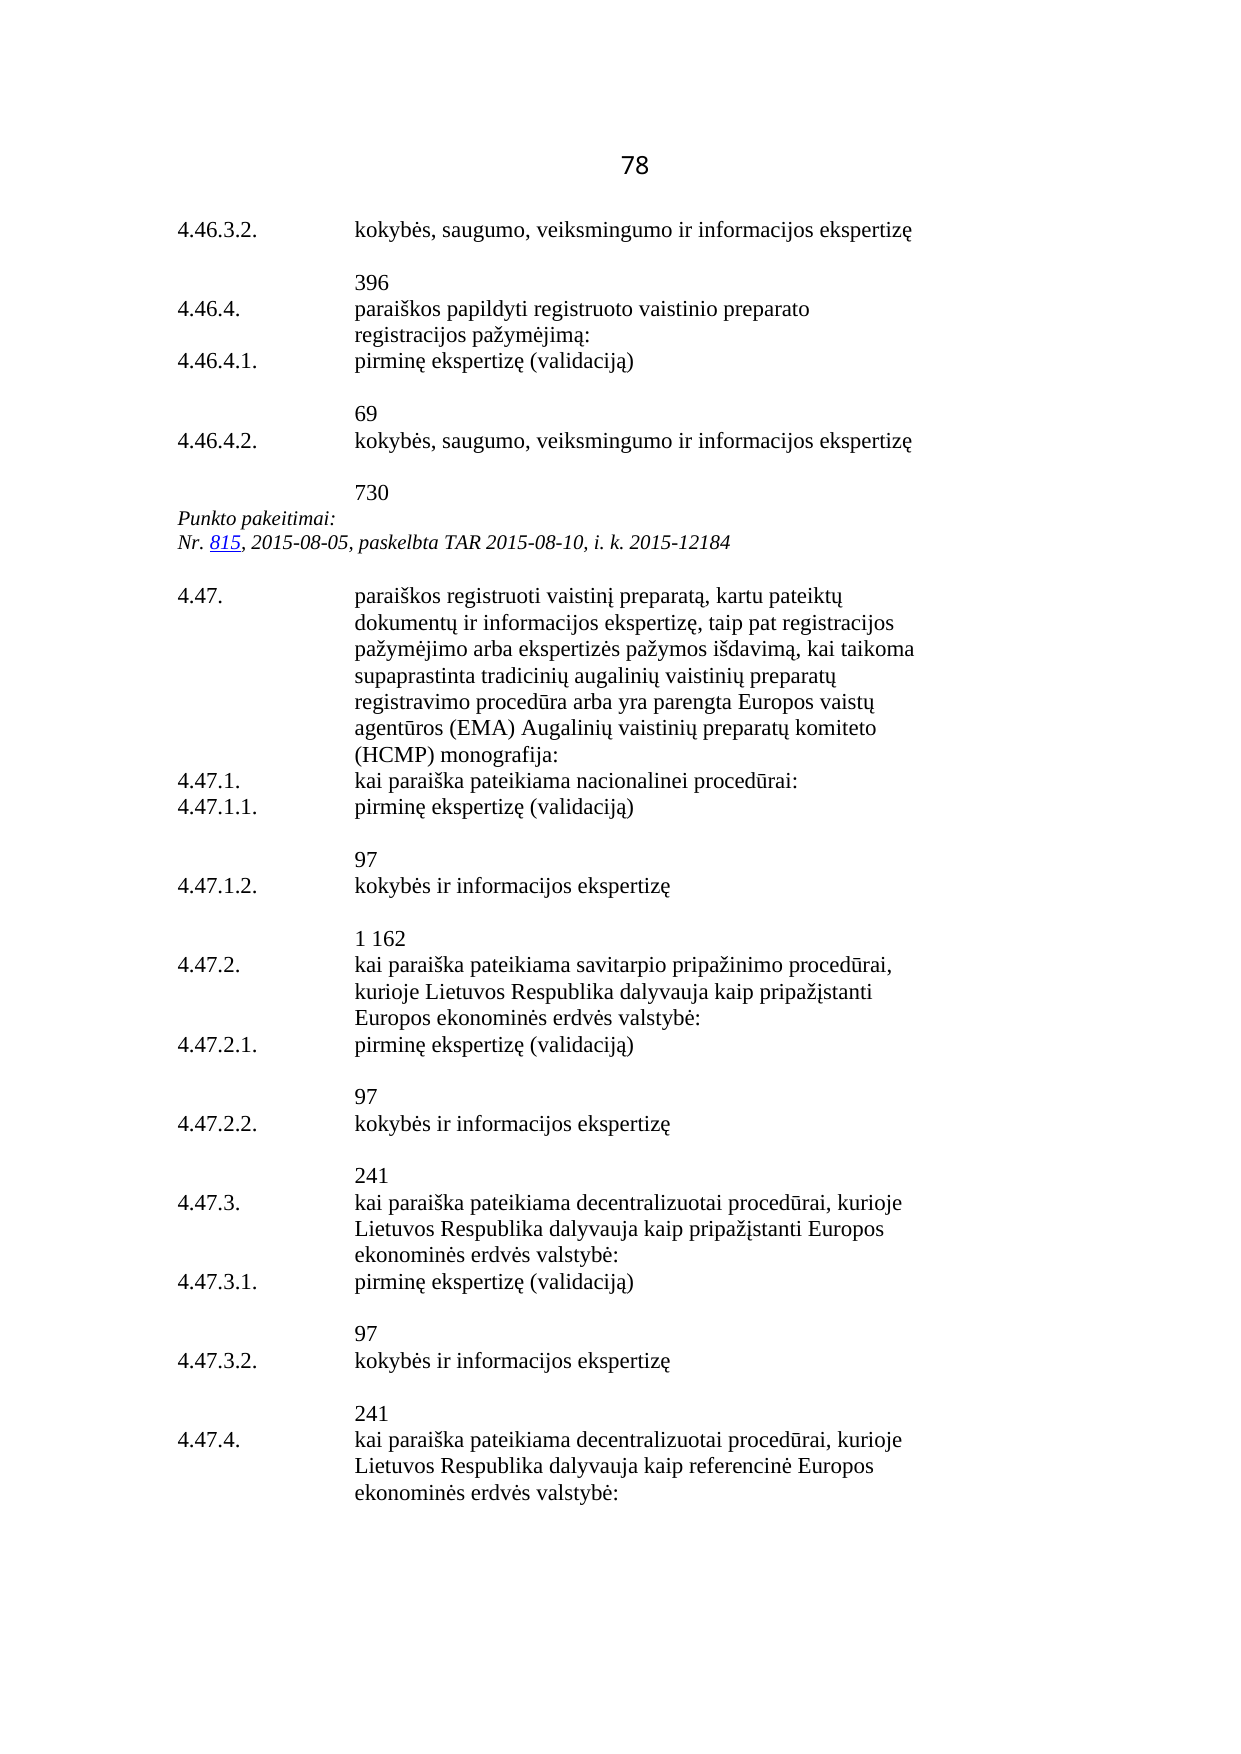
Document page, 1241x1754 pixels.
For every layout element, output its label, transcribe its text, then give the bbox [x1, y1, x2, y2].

text 4.47.1.2. kokybės ir informacijos ekspertizę 1 162 [177, 872, 945, 952]
text ekonominės erdvės valstybė: [354, 1479, 945, 1505]
text 4.46.4.2. kokybės, saugumo, veiksmingumo ir informacijos ekspertizę 730 [177, 427, 945, 506]
text agentūros (EMA) Augalinių vaistinių preparatų komiteto [354, 714, 945, 741]
text 4.47.1.1. pirminę ekspertizę (validaciją) 97 [177, 793, 945, 872]
text Nr. 815, 2015-08-05, paskelbta TAR 2015-08-10, i. k. 2015-12184 [177, 530, 1093, 554]
text (HCMP) monografija: [354, 741, 945, 767]
text registravimo procedūra arba yra parengta Europos vaistų [354, 688, 945, 714]
text 4.47.2.2. kokybės ir informacijos ekspertizę 241 [177, 1110, 945, 1189]
text Lietuvos Respublika dalyvauja kaip referencinė Europos [354, 1452, 945, 1479]
text kurioje Lietuvos Respublika dalyvauja kaip pripažįstanti [354, 978, 945, 1004]
text pažymėjimo arba ekspertizės pažymos išdavimą, kai taikoma [354, 635, 945, 662]
text Punkto pakeitimai: [177, 506, 1093, 530]
text 4.47.3. kai paraiška pateikiama decentralizuotai procedūrai, kurioje [177, 1189, 945, 1215]
text 4.46.3.2. kokybės, saugumo, veiksmingumo ir informacijos ekspertizę 396 [177, 216, 945, 295]
text Lietuvos Respublika dalyvauja kaip pripažįstanti Europos [354, 1215, 945, 1241]
text 4.46.4.1. pirminę ekspertizę (validaciją) 69 [177, 348, 945, 427]
text 4.47.3.1. pirminę ekspertizę (validaciją) 97 [177, 1268, 945, 1347]
text supaprastinta tradicinių augalinių vaistinių preparatų [354, 662, 945, 688]
text 4.46.4. paraiškos papildyti registruoto vaistinio preparato [177, 295, 945, 321]
text 4.47.3.2. kokybės ir informacijos ekspertizę 241 [177, 1347, 945, 1426]
text dokumentų ir informacijos ekspertizę, taip pat registracijos [354, 609, 945, 635]
text registracijos pažymėjimą: [354, 321, 945, 348]
text 4.47. paraiškos registruoti vaistinį preparatą, kartu pateiktų [177, 583, 945, 609]
text 4.47.4. kai paraiška pateikiama decentralizuotai procedūrai, kurioje [177, 1426, 945, 1452]
text ekonominės erdvės valstybė: [354, 1241, 945, 1268]
text Europos ekonominės erdvės valstybė: [354, 1004, 945, 1031]
text 4.47.1. kai paraiška pateikiama nacionalinei procedūrai: [177, 767, 945, 793]
text 4.47.2. kai paraiška pateikiama savitarpio pripažinimo procedūrai, [177, 952, 945, 978]
text 4.47.2.1. pirminę ekspertizę (validaciją) 97 [177, 1031, 945, 1110]
